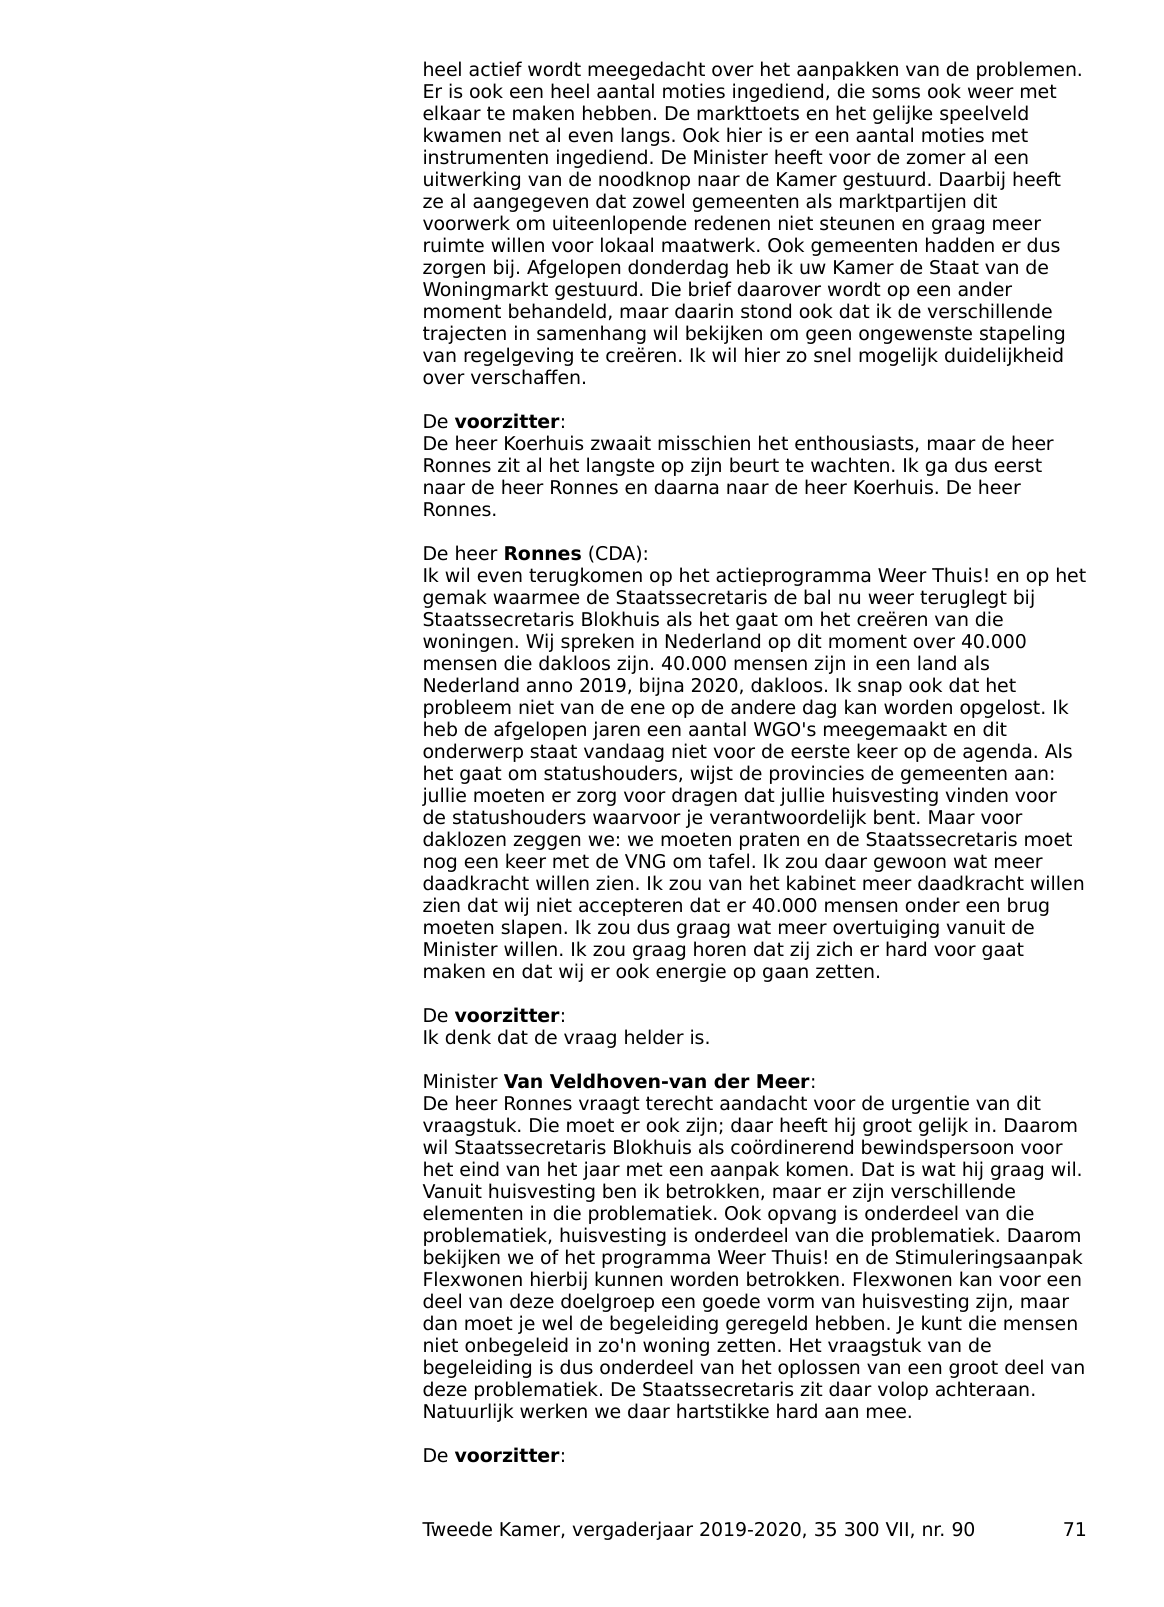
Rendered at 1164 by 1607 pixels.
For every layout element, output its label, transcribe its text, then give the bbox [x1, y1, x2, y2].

text De heer Ronnes (CDA): [422, 543, 1087, 565]
text De voorzitter: [422, 1005, 1087, 1027]
text De heer Koerhuis zwaait misschien het enthousiasts, maar de heer Ronnes zit al het langste op zijn beurt te wachten. Ik ga dus eerst naar de heer Ronnes en daarna naar de heer Koerhuis. De heer Ronnes. [422, 433, 1087, 521]
text Minister Van Veldhoven-van der Meer: [422, 1071, 1087, 1093]
text heel actief wordt meegedacht over het aanpakken van de problemen. Er is ook een heel aantal moties ingediend, die soms ook weer met elkaar te maken hebben. De markttoets en het gelijke speelveld kwamen net al even langs. Ook hier is er een aantal moties met instrumenten ingediend. De Minister heeft voor de zomer al een uitwerking van de noodknop naar de Kamer gestuurd. Daarbij heeft ze al aangegeven dat zowel gemeenten als marktpartijen dit voorwerk om uiteenlopende redenen niet steunen en graag meer ruimte willen voor lokaal maatwerk. Ook gemeenten hadden er dus zorgen bij. Afgelopen donderdag heb ik uw Kamer de Staat van de Woningmarkt gestuurd. Die brief daarover wordt op een ander moment behandeld, maar daarin stond ook dat ik de verschillende trajecten in samenhang wil bekijken om geen ongewenste stapeling van regelgeving te creëren. Ik wil hier zo snel mogelijk duidelijkheid over verschaffen. [422, 59, 1087, 389]
text De voorzitter: [422, 411, 1087, 433]
text Ik wil even terugkomen op het actieprogramma Weer Thuis! en op het gemak waarmee de Staatssecretaris de bal nu weer teruglegt bij Staatssecretaris Blokhuis als het gaat om het creëren van die woningen. Wij spreken in Nederland op dit moment over 40.000 mensen die dakloos zijn. 40.000 mensen zijn in een land als Nederland anno 2019, bijna 2020, dakloos. Ik snap ook dat het probleem niet van de ene op de andere dag kan worden opgelost. Ik heb de afgelopen jaren een aantal WGO's meegemaakt en dit onderwerp staat vandaag niet voor de eerste keer op de agenda. Als het gaat om statushouders, wijst de provincies de gemeenten aan: jullie moeten er zorg voor dragen dat jullie huisvesting vinden voor de statushouders waarvoor je verantwoordelijk bent. Maar voor daklozen zeggen we: we moeten praten en de Staatssecretaris moet nog een keer met de VNG om tafel. Ik zou daar gewoon wat meer daadkracht willen zien. Ik zou van het kabinet meer daadkracht willen zien dat wij niet accepteren dat er 40.000 mensen onder een brug moeten slapen. Ik zou dus graag wat meer overtuiging vanuit de Minister willen. Ik zou graag horen dat zij zich er hard voor gaat maken en dat wij er ook energie op gaan zetten. [422, 565, 1087, 983]
text De voorzitter: [422, 1445, 1087, 1467]
text De heer Ronnes vraagt terecht aandacht voor de urgentie van dit vraagstuk. Die moet er ook zijn; daar heeft hij groot gelijk in. Daarom wil Staatssecretaris Blokhuis als coördinerend bewindspersoon voor het eind van het jaar met een aanpak komen. Dat is wat hij graag wil. Vanuit huisvesting ben ik betrokken, maar er zijn verschillende elementen in die problematiek. Ook opvang is onderdeel van die problematiek, huisvesting is onderdeel van die problematiek. Daarom bekijken we of het programma Weer Thuis! en de Stimuleringsaanpak Flexwonen hierbij kunnen worden betrokken. Flexwonen kan voor een deel van deze doelgroep een goede vorm van huisvesting zijn, maar dan moet je wel de begeleiding geregeld hebben. Je kunt die mensen niet onbegeleid in zo'n woning zetten. Het vraagstuk van de begeleiding is dus onderdeel van het oplossen van een groot deel van deze problematiek. De Staatssecretaris zit daar volop achteraan. Natuurlijk werken we daar hartstikke hard aan mee. [422, 1093, 1087, 1423]
text Ik denk dat de vraag helder is. [422, 1027, 1087, 1049]
